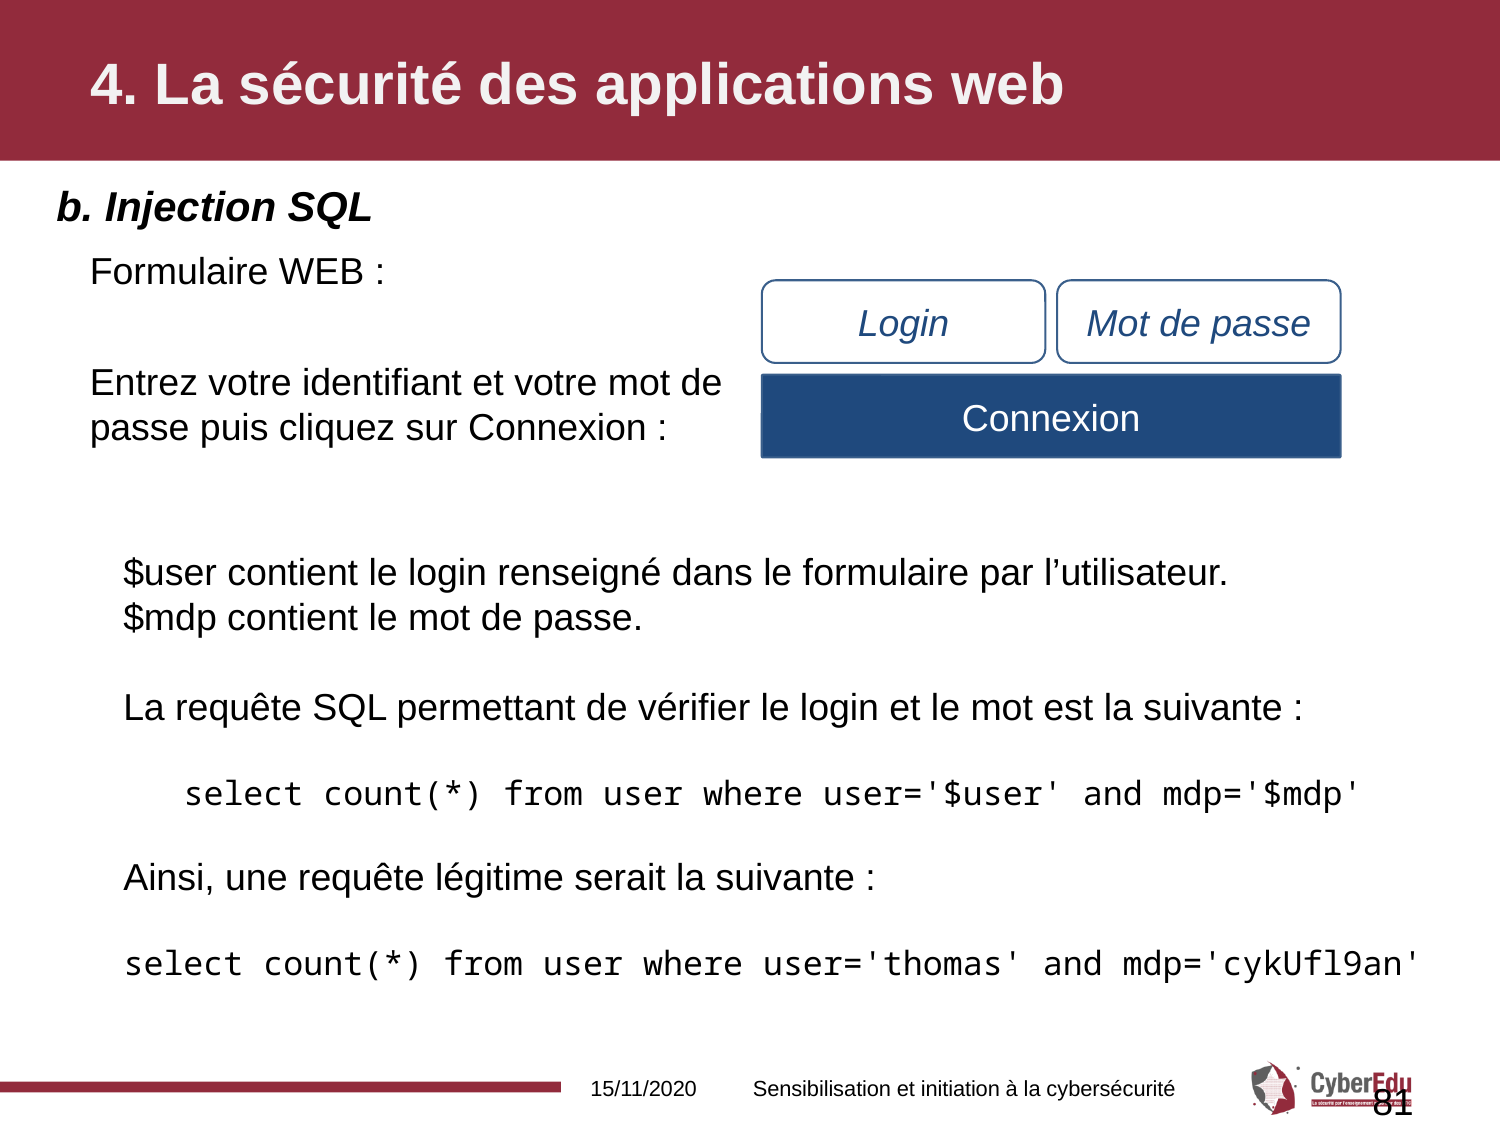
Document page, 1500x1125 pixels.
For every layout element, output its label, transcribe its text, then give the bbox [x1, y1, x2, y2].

footer Sensibilisation et initiation à la cybersécurité [738, 1057, 1236, 1118]
text_box b. Injection SQL [41, 172, 1471, 268]
slide_number 15/11/2020 [561, 1057, 727, 1118]
text_box Connexion [761, 374, 1341, 458]
text_box Login [761, 280, 1046, 363]
picture [1246, 1060, 1412, 1115]
text_box Mot de passe [1057, 280, 1341, 363]
picture [1378, 1091, 1387, 1100]
text_box Formulaire WEB : [74, 239, 685, 300]
title 4. La sécurité des applications web [75, 1, 1425, 161]
text_box $user contient le login renseigné dans le formulaire par l’utilisateur. $mdp contient le mot de passe. La requête SQL permettant de vérifier le login et le mot est la suivante : select count(*) from user where user='$user' and mdp='$mdp' Ainsi, une requête légitime serait la suivante : select count(*) from user where user='thomas' and mdp='cykUfl9an' [108, 540, 1439, 1030]
text_box Entrez votre identifiant et votre mot de passe puis cliquez sur Connexion : [74, 350, 757, 455]
picture [1377, 1103, 1388, 1113]
